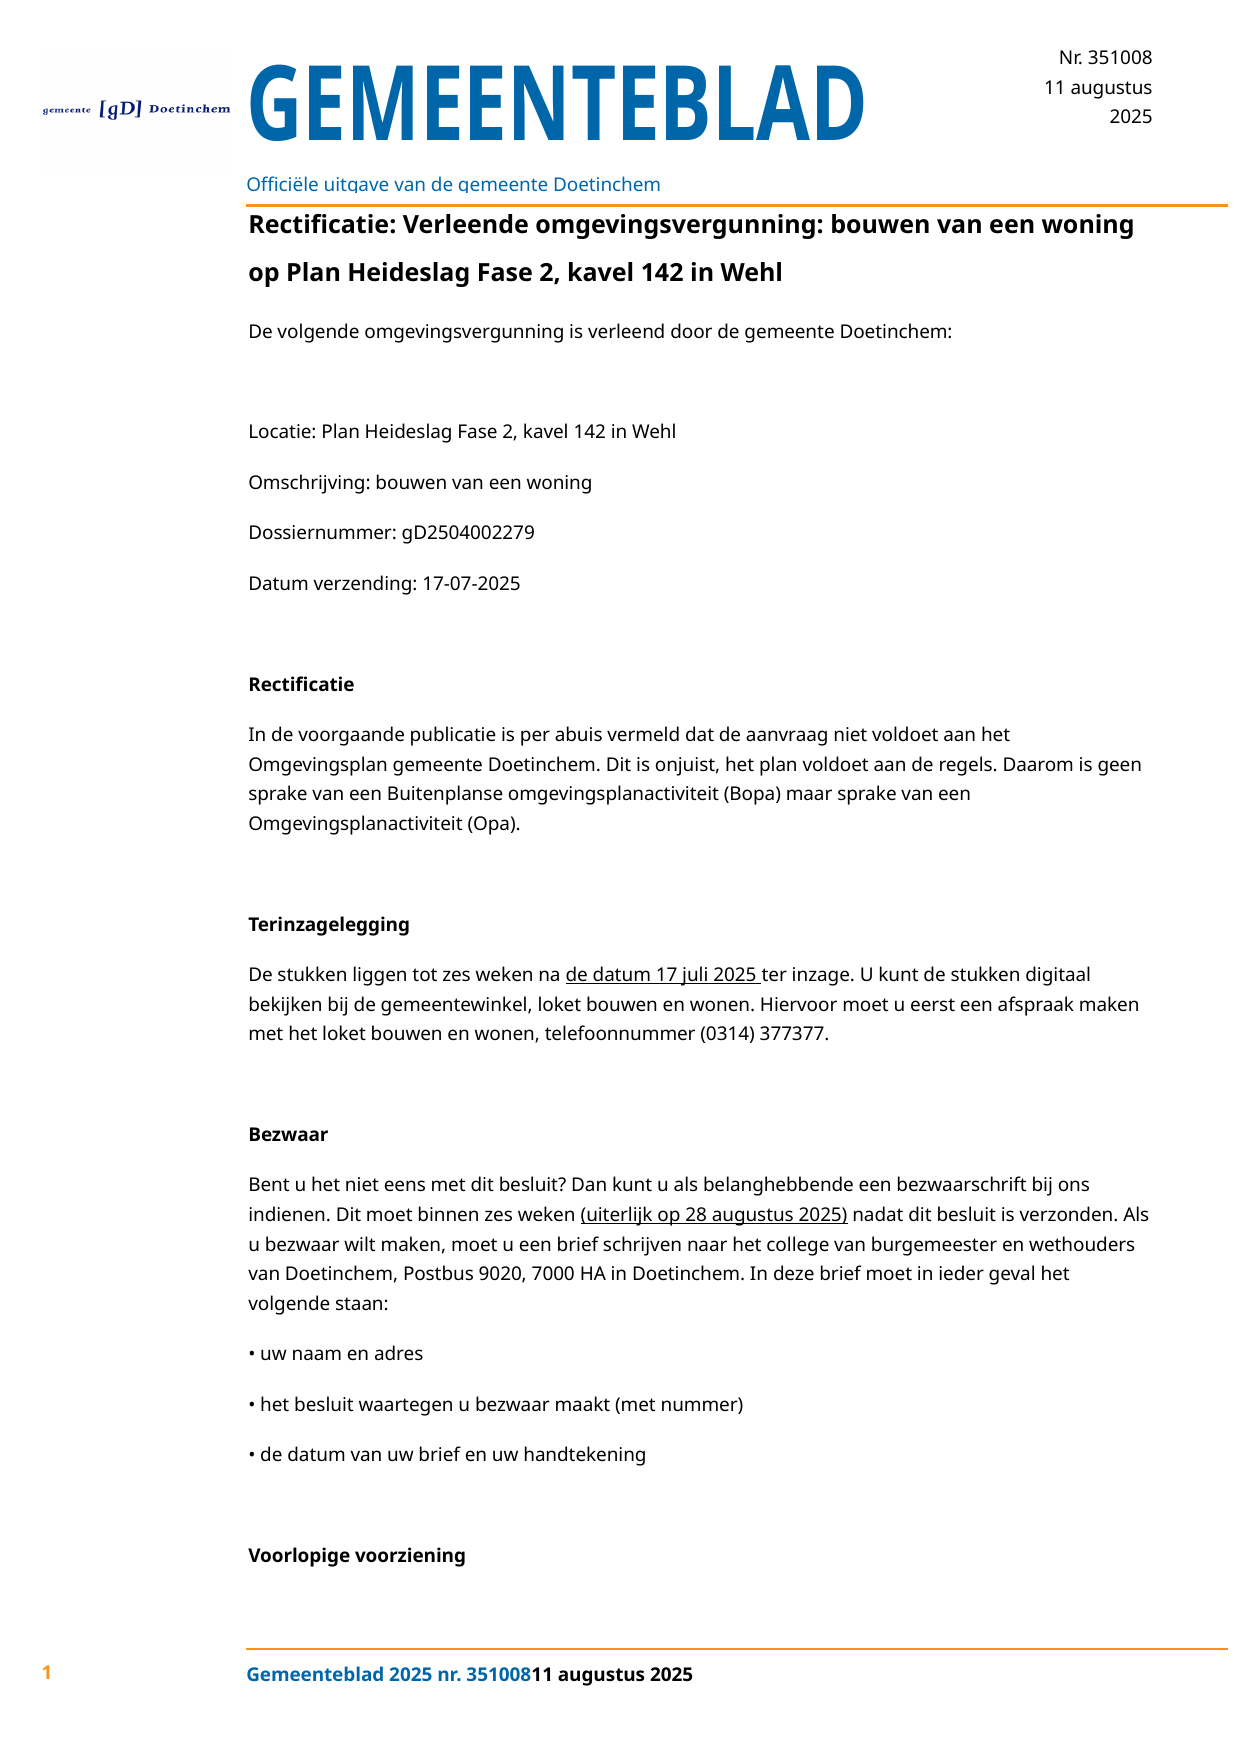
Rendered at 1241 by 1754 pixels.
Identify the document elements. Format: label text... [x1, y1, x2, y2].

text Bent u het niet eens met dit besluit? Dan kunt u als belanghebbende een bezwaarschrift bij ons indienen. Dit moet binnen zes weken (uiterlijk op 28 augustus 2025) nadat dit besluit is verzonden. Als u bezwaar wilt maken, moet u een brief schrijven naar het college van burgemeester en wethouders van Doetinchem, Postbus 9020, 7000 HA in Doetinchem. In deze brief moet in ieder geval het volgende staan: [248, 1172, 1152, 1316]
text Dossiernummer: gD2504002279 [248, 519, 1152, 545]
text • de datum van uw brief en uw handtekening [248, 1441, 1152, 1467]
text Bezwaar [248, 1121, 1152, 1147]
text Voorlopige voorziening [248, 1542, 1152, 1568]
text In de voorgaande publicatie is per abuis vermeld dat de aanvraag niet voldoet aan het Omgevingsplan gemeente Doetinchem. Dit is onjuist, het plan voldoet aan de regels. Daarom is geen sprake van een Buitenplanse omgevingsplanactiviteit (Bopa) maar sprake van een Omgevingsplanactiviteit (Opa). [248, 721, 1152, 836]
text De volgende omgevingsvergunning is verleend door de gemeente Doetinchem: [248, 318, 1152, 344]
text Omschrijving: bouwen van een woning [248, 469, 1152, 495]
text Datum verzending: 17-07-2025 [248, 570, 1152, 596]
text Rectificatie [248, 671, 1152, 697]
text Locatie: Plan Heideslag Fase 2, kavel 142 in Wehl [248, 419, 1152, 444]
text Terinzagelegging [248, 911, 1152, 937]
text • uw naam en adres [248, 1340, 1152, 1366]
text Rectificatie: Verleende omgevingsvergunning: bouwen van een woning op Plan Heideslag Fase 2, kavel 142 in Wehl [248, 207, 1152, 288]
text De stukken liggen tot zes weken na de datum 17 juli 2025 ter inzage. U kunt de stukken digitaal bekijken bij de gemeentewinkel, loket bouwen en wonen. Hiervoor moet u eerst een afspraak maken met het loket bouwen en wonen, telefoonnummer (0314) 377377. [248, 961, 1152, 1046]
picture [41, 47, 231, 172]
text • het besluit waartegen u bezwaar maakt (met nummer) [248, 1391, 1152, 1417]
